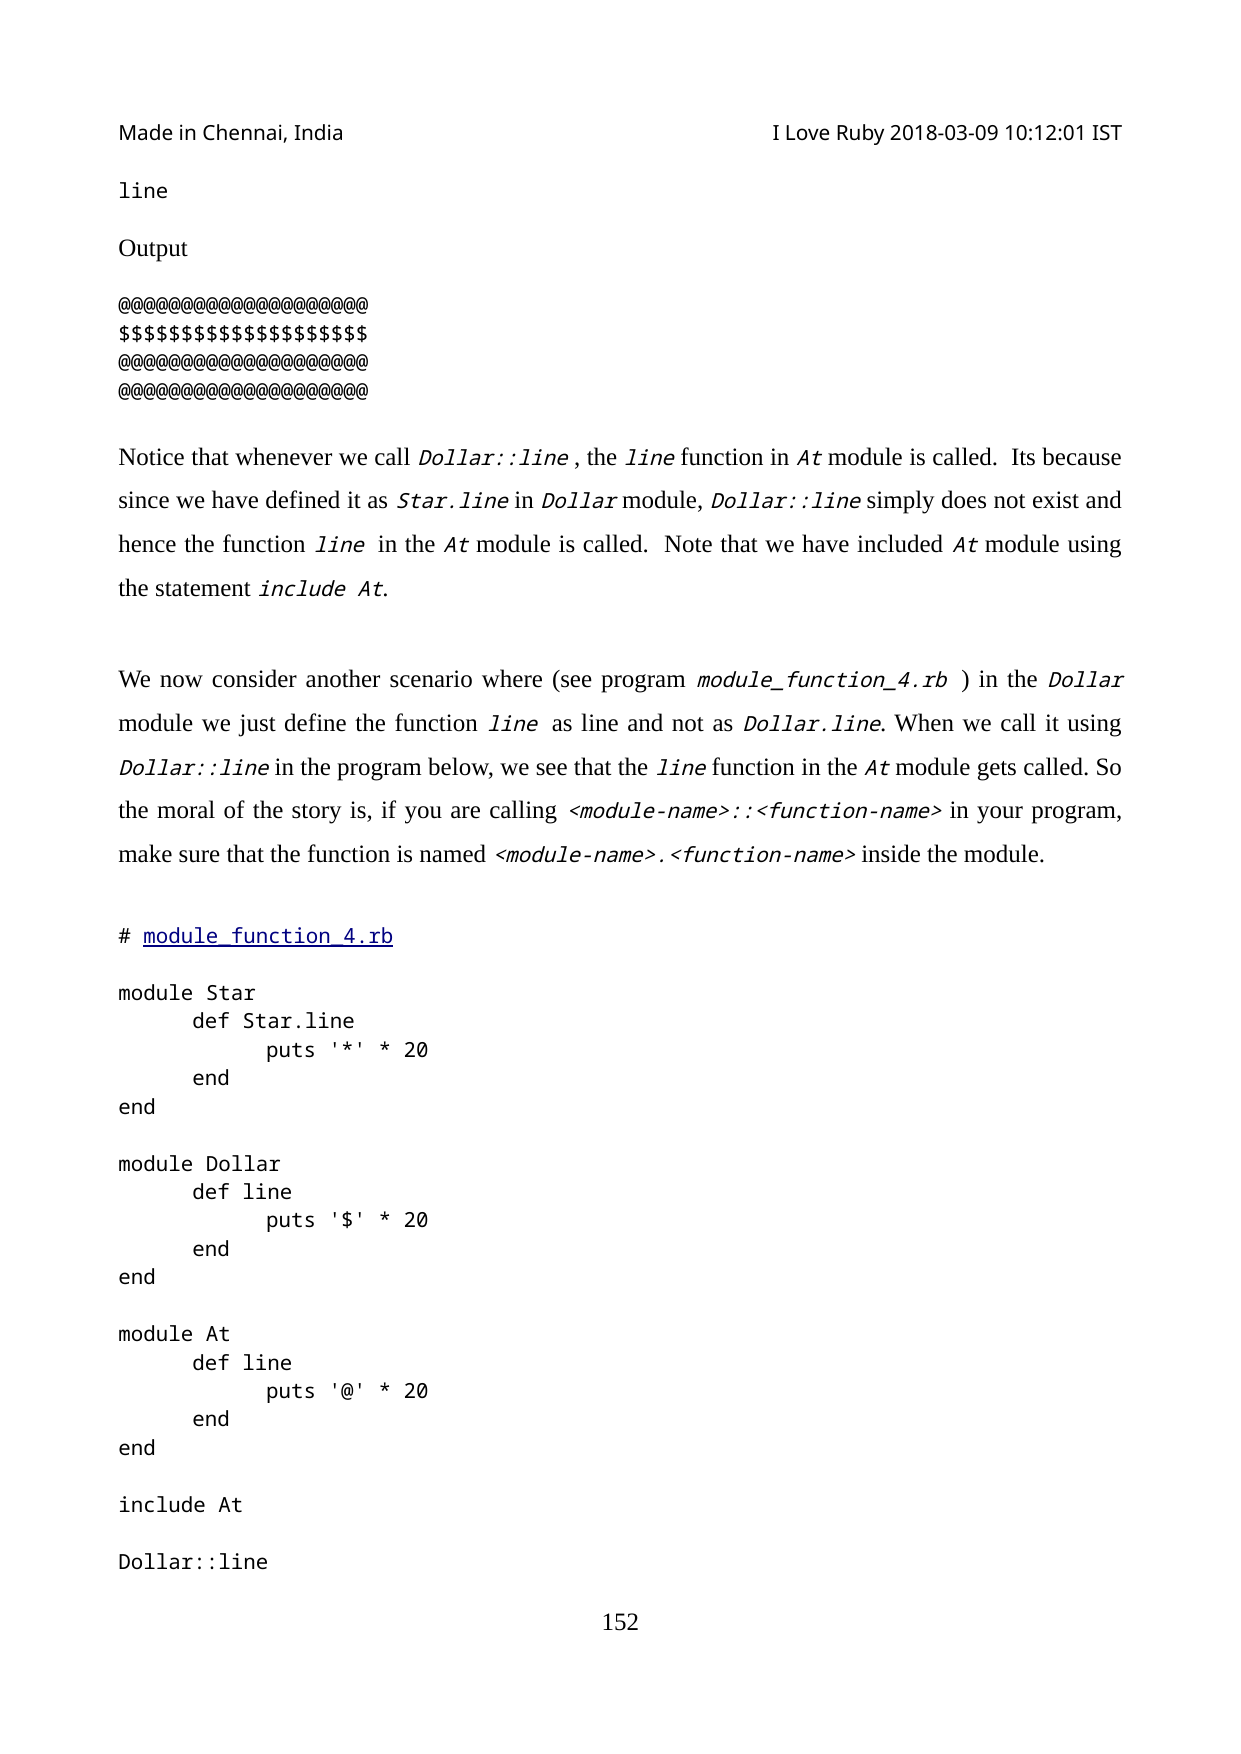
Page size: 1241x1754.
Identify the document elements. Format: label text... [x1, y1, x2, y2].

text @@@@@@@@@@@@@@@@@@@@ [118, 347, 1122, 376]
text module At [118, 1319, 1122, 1348]
text line [118, 176, 1122, 204]
text puts '@' * 20 [118, 1376, 1122, 1404]
text def line [118, 1348, 1122, 1376]
text We now consider another scenario where (see program module_function_4.rb ) in the Dollar module we just define the function line as line and not as Dollar.line. When we call it using Dollar::line in the program below, we see that the line function in the At module gets called. So the moral of the story is, if you are calling <module-name>::<function-name> in your program, make sure that the function is named <module-name>.<function-name> inside the module. [118, 664, 1122, 869]
text module Star [118, 978, 1122, 1006]
text module Dollar [118, 1149, 1122, 1177]
text end [118, 1234, 1122, 1262]
text @@@@@@@@@@@@@@@@@@@@ [118, 290, 1122, 319]
text $$$$$$$$$$$$$$$$$$$$ [118, 319, 1122, 347]
text include At [118, 1490, 1122, 1518]
text end [118, 1063, 1122, 1092]
text @@@@@@@@@@@@@@@@@@@@ [118, 376, 1122, 404]
text Notice that whenever we call Dollar::line , the line function in At module is called. Its because since we have defined it as Star.line in Dollar module, Dollar::line simply does not exist and hence the function line in the At module is called. Note that we have included At module using the statement include At. [118, 442, 1122, 603]
text end [118, 1262, 1122, 1291]
text end [118, 1433, 1122, 1461]
text puts '*' * 20 [118, 1035, 1122, 1063]
text def line [118, 1177, 1122, 1206]
text end [118, 1404, 1122, 1433]
text def Star.line [118, 1006, 1122, 1035]
text # module_function_4.rb [118, 921, 1122, 949]
text Output [118, 233, 1122, 262]
text end [118, 1092, 1122, 1120]
text puts '$' * 20 [118, 1206, 1122, 1234]
text Dollar::line [118, 1547, 1122, 1575]
